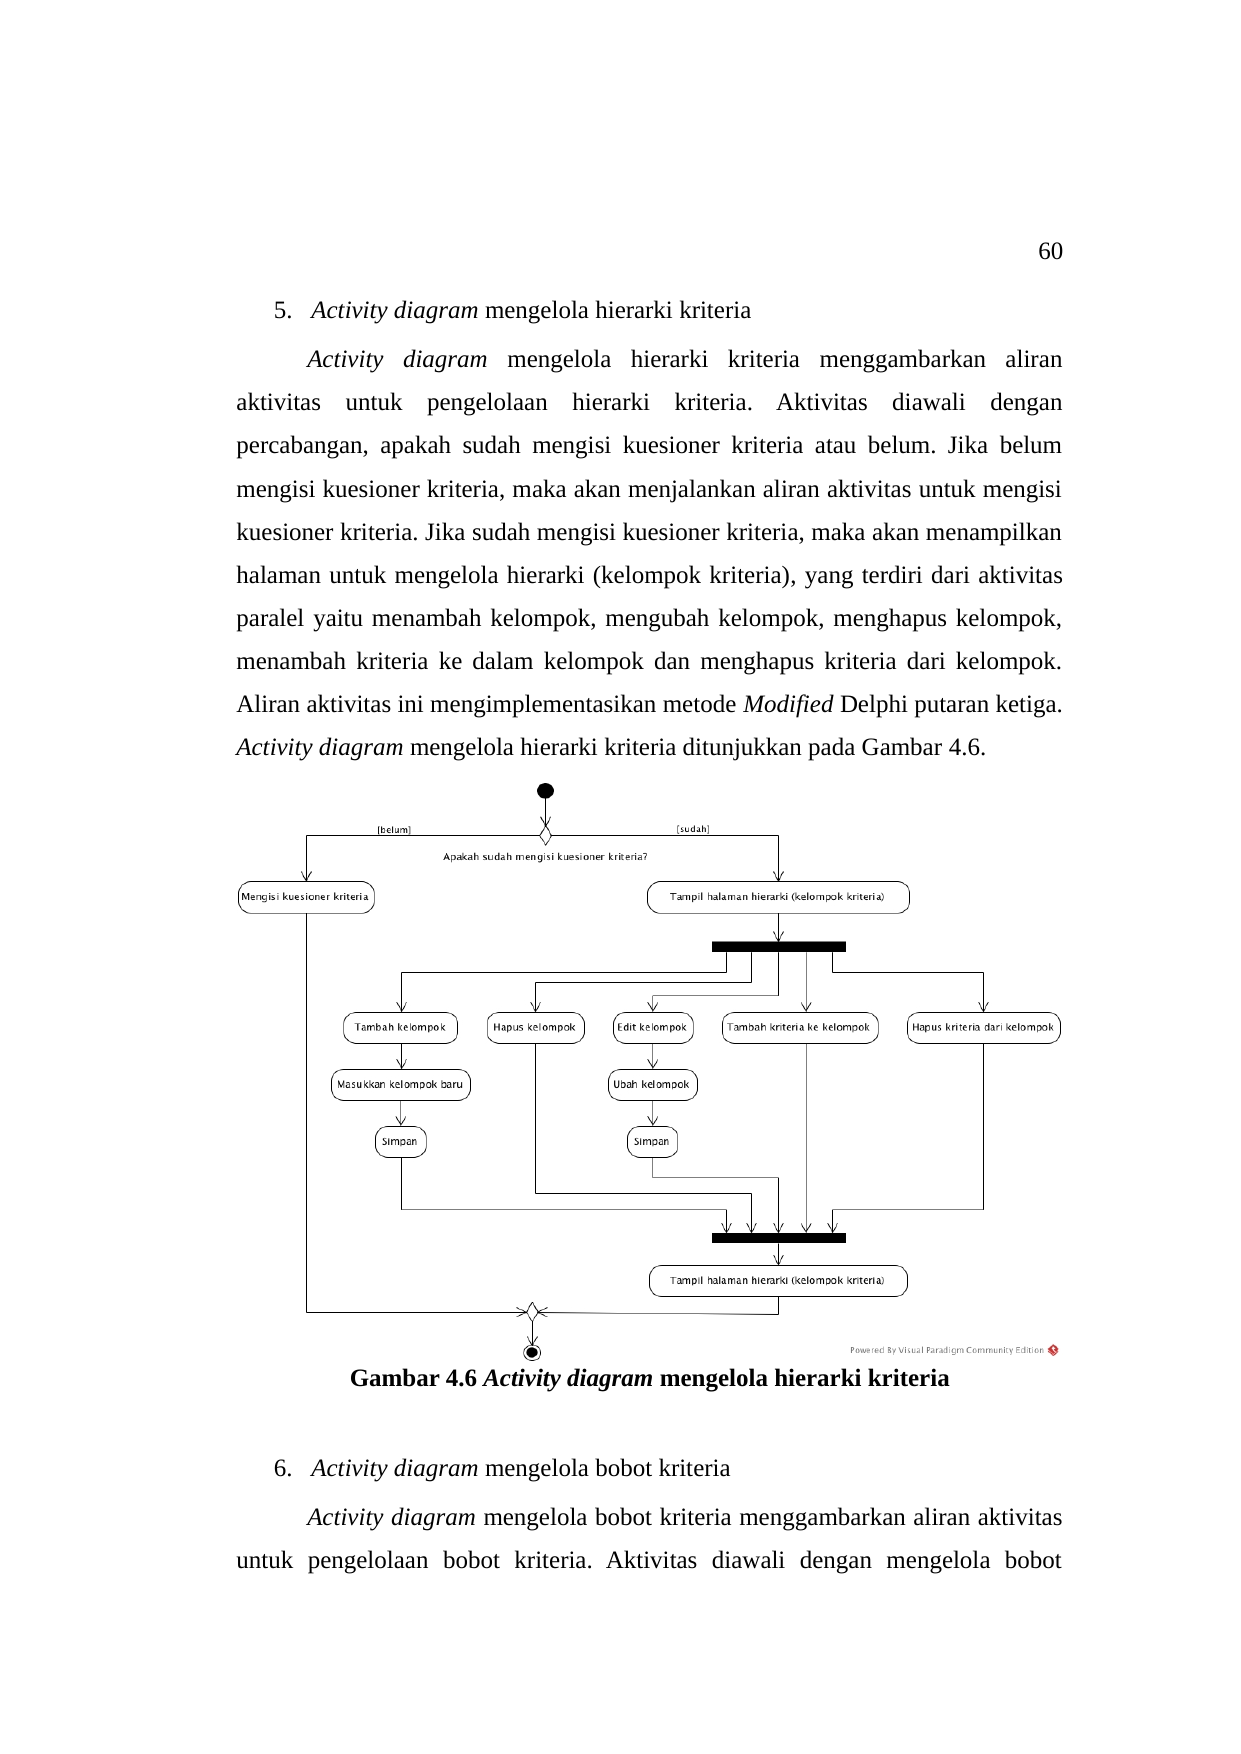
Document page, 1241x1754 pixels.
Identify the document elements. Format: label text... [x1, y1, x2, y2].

list Activity diagram mengelola hierarki kriteria [274, 295, 1063, 324]
text Activity diagram mengelola hierarki kriteria menggambarkan aliran aktivitas untuk pengelolaan hierarki kriteria. Aktivitas diawali dengan percabangan, apakah sudah mengisi kuesioner kriteria atau belum. Jika belum mengisi kuesioner kriteria, maka akan menjalankan aliran aktivitas untuk mengisi kuesioner kriteria. Jika sudah mengisi kuesioner kriteria, maka akan menampilkan halaman untuk mengelola hierarki (kelompok kriteria), yang terdiri dari aktivitas paralel yaitu menambah kelompok, mengubah kelompok, menghapus kelompok, menambah kriteria ke dalam kelompok dan menghapus kriteria dari kelompok. Aliran aktivitas ini mengimplementasikan metode Modified Delphi putaran ketiga. Activity diagram mengelola hierarki kriteria ditunjukkan pada Gambar 4.6. [236, 344, 1063, 761]
text Gambar 4.6 Activity diagram mengelola hierarki kriteria [236, 1363, 1063, 1391]
text Activity diagram mengelola bobot kriteria menggambarkan aliran aktivitas untuk pengelolaan bobot kriteria. Aktivitas diawali dengan mengelola bobot [236, 1502, 1063, 1574]
list Activity diagram mengelola bobot kriteria [274, 1453, 1063, 1482]
picture [236, 781, 1063, 1363]
